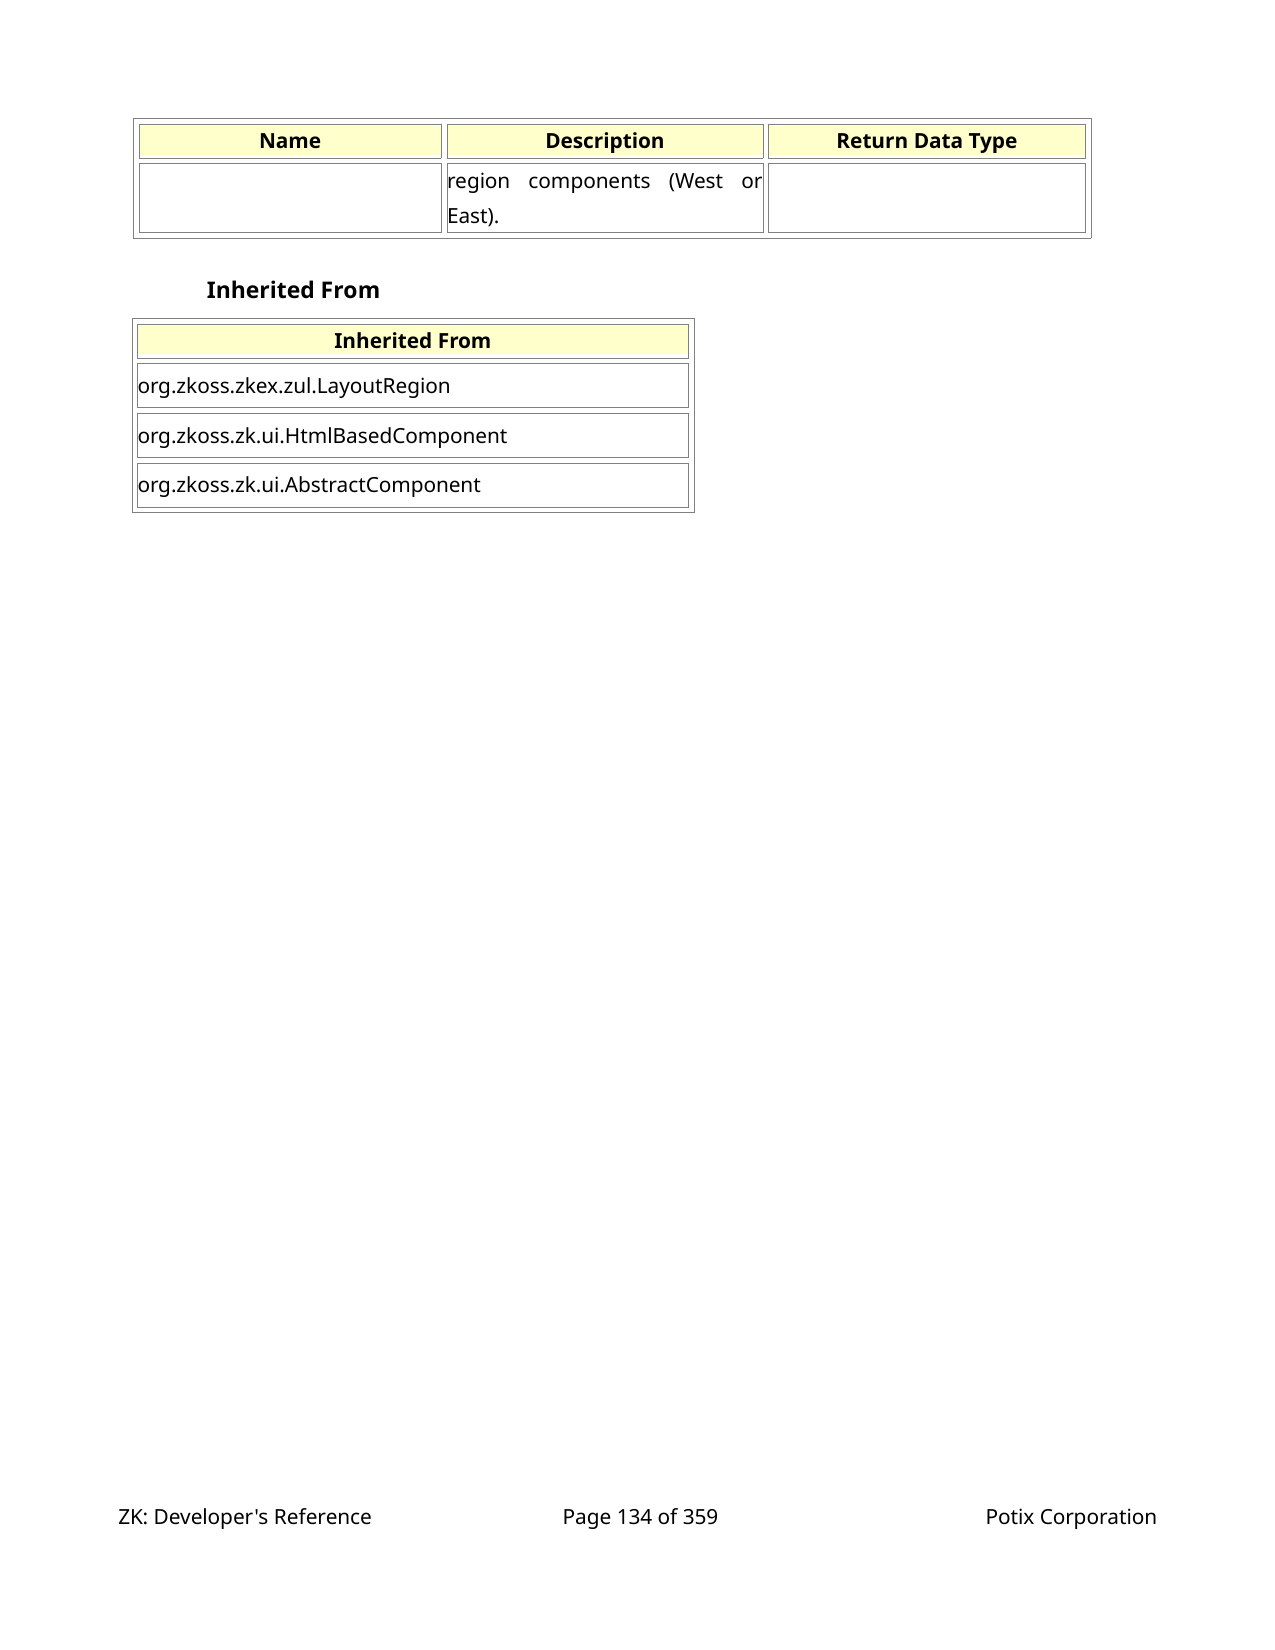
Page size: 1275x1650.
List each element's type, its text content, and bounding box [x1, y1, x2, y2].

table_cell org.zkoss.zk.ui.HtmlBasedComponent [134, 407, 691, 457]
table_cell org.zkoss.zk.ui.AbstractComponent [134, 457, 691, 507]
subtitle Inherited From [207, 274, 1157, 306]
table_header Description [444, 119, 766, 158]
table_header Name [136, 119, 444, 158]
table_header Return Data Type [766, 119, 1088, 158]
table_header Inherited From [134, 319, 691, 357]
table_cell org.zkoss.zkex.zul.LayoutRegion [134, 358, 691, 407]
table_cell [136, 158, 444, 232]
table_cell [766, 158, 1088, 232]
table_cell region components (West or East). [444, 158, 766, 232]
